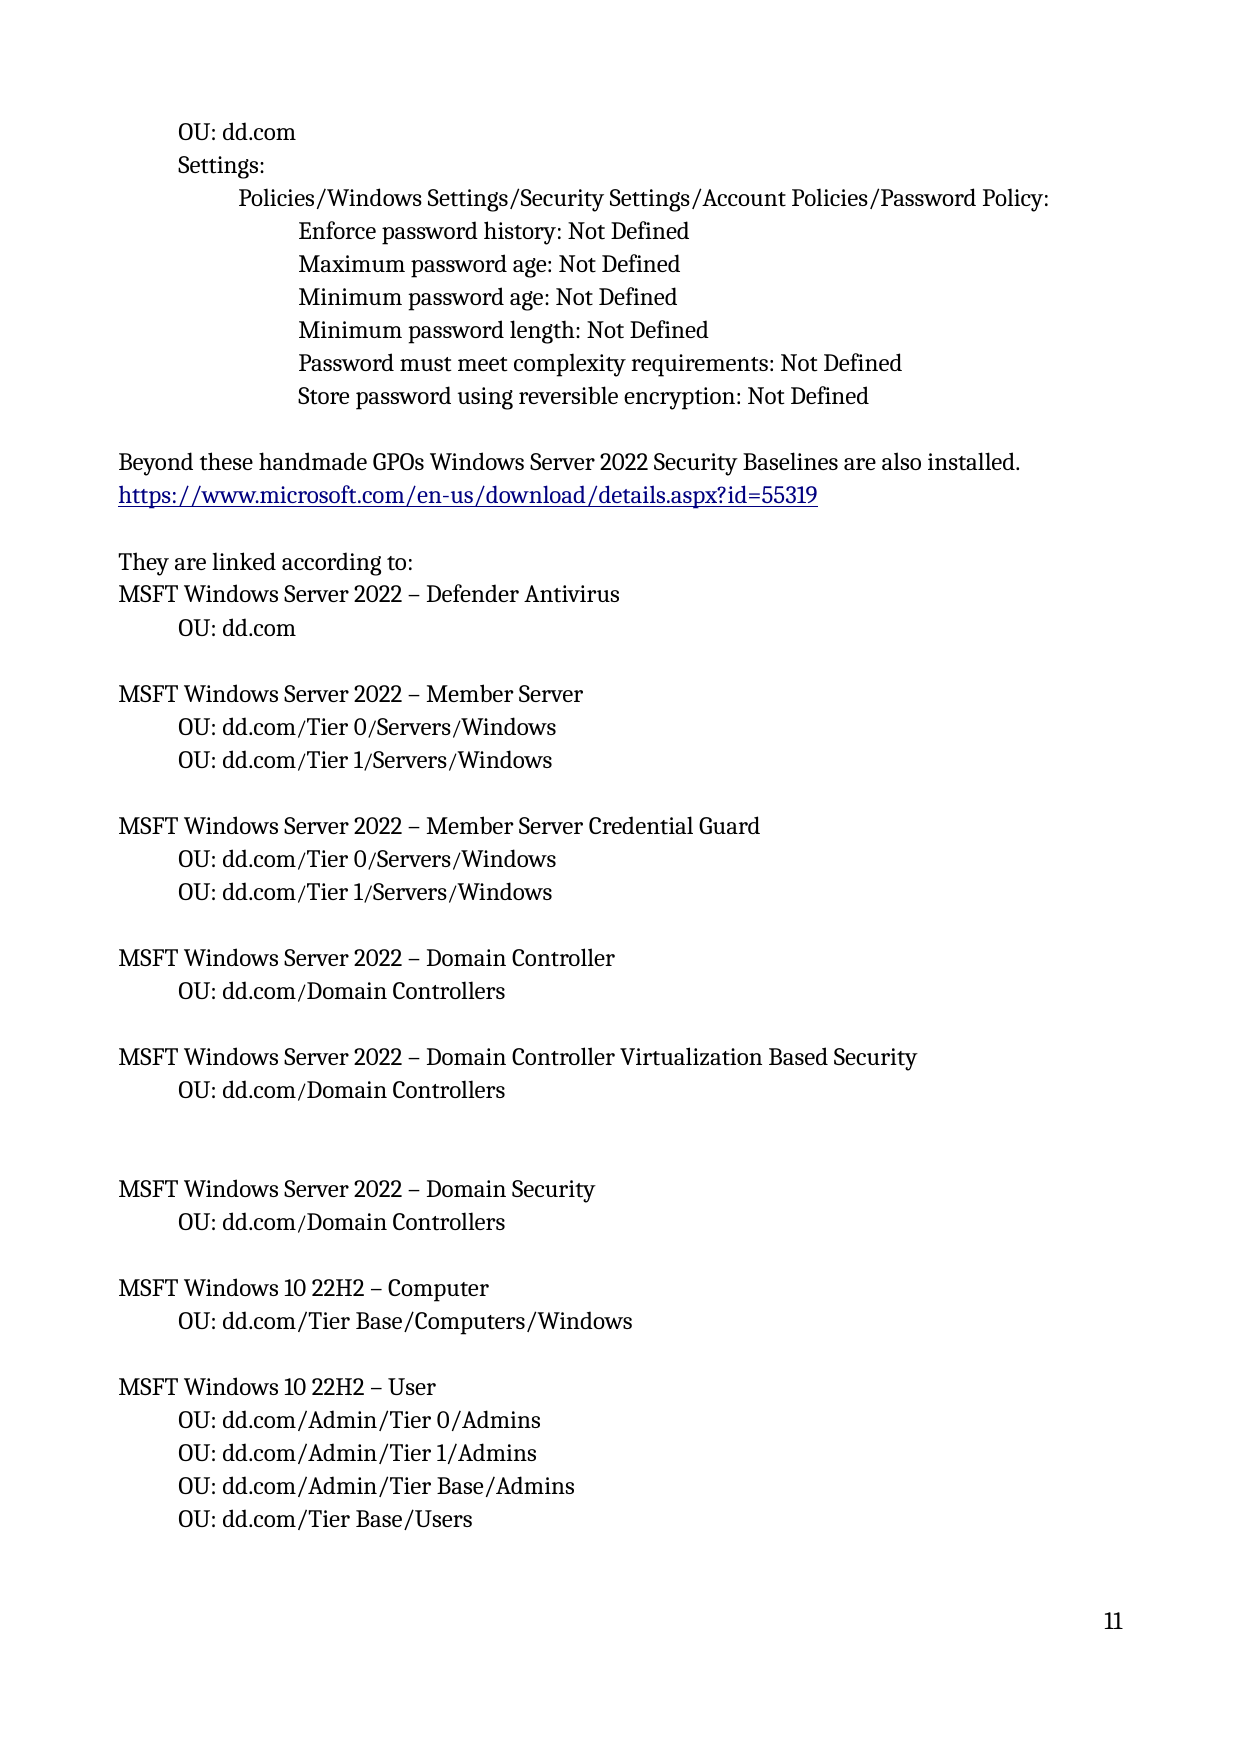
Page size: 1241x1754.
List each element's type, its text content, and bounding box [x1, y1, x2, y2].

text MSFT Windows Server 2022 – Domain Controller [118, 944, 1122, 972]
text Minimum password length: Not Defined [118, 316, 1122, 345]
text OU: dd.com/Domain Controllers [118, 1076, 1122, 1104]
text MSFT Windows Server 2022 – Defender Antivirus [118, 580, 1122, 609]
text Enforce password history: Not Defined [118, 217, 1122, 246]
text OU: dd.com/Tier Base/Computers/Windows [118, 1307, 1122, 1336]
text Store password using reversible encryption: Not Defined [118, 382, 1122, 411]
text OU: dd.com/Admin/Tier Base/Admins [118, 1472, 1122, 1501]
text Policies/Windows Settings/Security Settings/Account Policies/Password Policy: [118, 184, 1122, 213]
text MSFT Windows Server 2022 – Domain Controller Virtualization Based Security [118, 1043, 1122, 1071]
text OU: dd.com [118, 613, 1122, 642]
text Settings: [118, 151, 1122, 180]
text OU: dd.com/Tier Base/Users [118, 1505, 1122, 1534]
text OU: dd.com/Domain Controllers [118, 1208, 1122, 1237]
text MSFT Windows Server 2022 – Domain Security [118, 1175, 1122, 1203]
text MSFT Windows 10 22H2 – Computer [118, 1274, 1122, 1303]
text OU: dd.com/Admin/Tier 1/Admins [118, 1439, 1122, 1468]
text MSFT Windows 10 22H2 – User [118, 1373, 1122, 1402]
text MSFT Windows Server 2022 – Member Server Credential Guard [118, 812, 1122, 840]
text OU: dd.com/Tier 0/Servers/Windows [118, 844, 1122, 873]
text MSFT Windows Server 2022 – Member Server [118, 679, 1122, 708]
text OU: dd.com/Tier 1/Servers/Windows [118, 878, 1122, 906]
text OU: dd.com/Admin/Tier 0/Admins [118, 1406, 1122, 1435]
text OU: dd.com/Tier 0/Servers/Windows [118, 712, 1122, 741]
text Beyond these handmade GPOs Windows Server 2022 Security Baselines are also installed. https://www.microsoft.com/en-us/download/details.aspx?id=55319 [118, 448, 1122, 510]
text Minimum password age: Not Defined [118, 283, 1122, 312]
text OU: dd.com/Domain Controllers [118, 977, 1122, 1005]
text OU: dd.com [118, 118, 1122, 147]
text They are linked according to: [118, 547, 1122, 576]
text OU: dd.com/Tier 1/Servers/Windows [118, 746, 1122, 774]
text Maximum password age: Not Defined [118, 250, 1122, 279]
text Password must meet complexity requirements: Not Defined [118, 349, 1122, 378]
